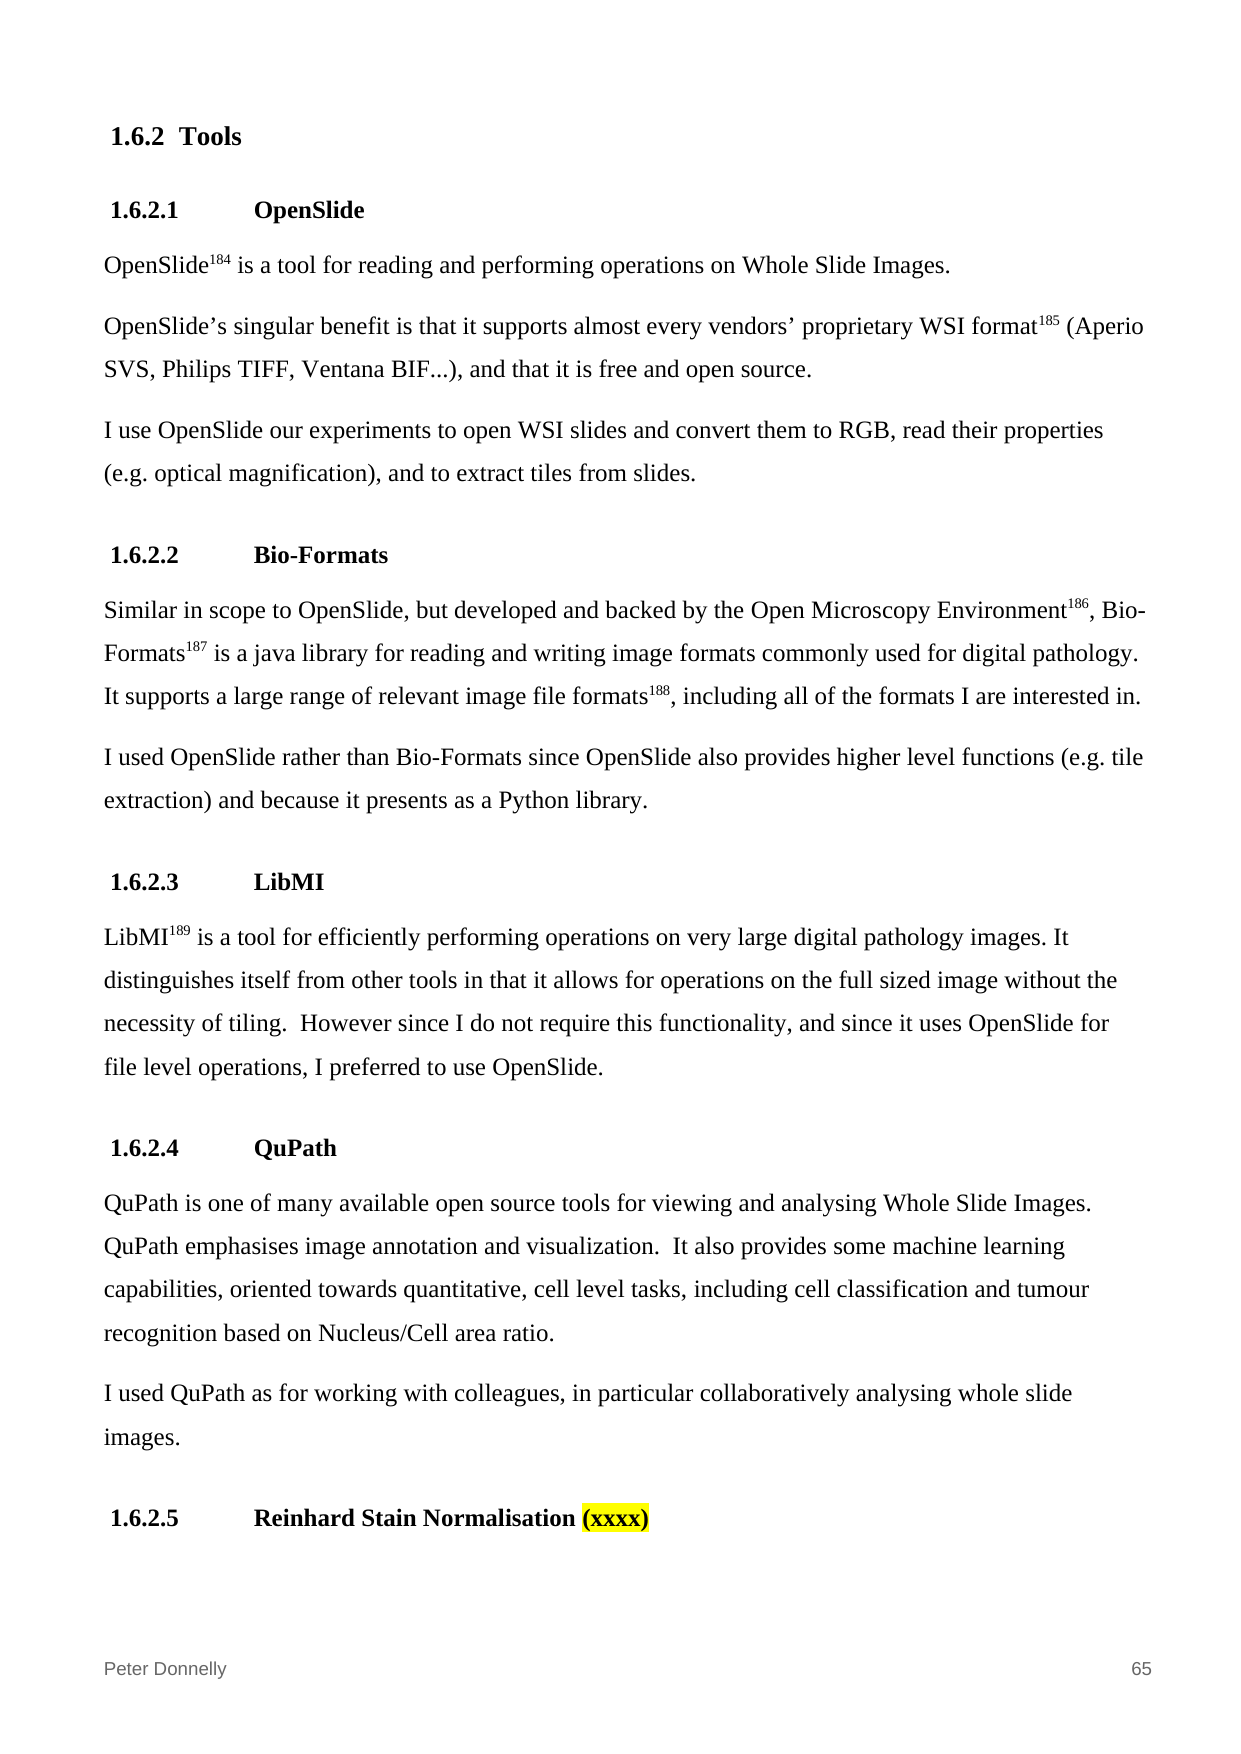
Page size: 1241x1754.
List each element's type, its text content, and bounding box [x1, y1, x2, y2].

text Similar in scope to OpenSlide, but developed and backed by the Open Microscopy Environment, Bio-Formats is a java library for reading and writing image formats commonly used for digital pathology. It supports a large range of relevant image file formats, including all of the formats I are interested in. [103, 595, 1146, 710]
subtitle Bio-Formats [103, 540, 1146, 569]
subtitle Reinhard Stain Normalisation (xxxx) [103, 1503, 1146, 1532]
subtitle Tools [103, 120, 1146, 151]
text OpenSlide’s singular benefit is that it supports almost every vendors’ proprietary WSI format (Aperio SVS, Philips TIFF, Ventana BIF...), and that it is free and open source. [103, 311, 1146, 383]
text I used OpenSlide rather than Bio-Formats since OpenSlide also provides higher level functions (e.g. tile extraction) and because it presents as a Python library. [103, 742, 1146, 814]
text I use OpenSlide our experiments to open WSI slides and convert them to RGB, read their properties (e.g. optical magnification), and to extract tiles from slides. [103, 415, 1146, 487]
subtitle OpenSlide [103, 195, 1146, 224]
subtitle QuPath [103, 1133, 1146, 1162]
text I used QuPath as for working with colleagues, in particular collaboratively analysing whole slide images. [103, 1378, 1146, 1450]
text LibMI is a tool for efficiently performing operations on very large digital pathology images. It distinguishes itself from other tools in that it allows for operations on the full sized image without the necessity of tiling. However since I do not require this functionality, and since it uses OpenSlide for file level operations, I preferred to use OpenSlide. [103, 922, 1146, 1080]
text QuPath is one of many available open source tools for viewing and analysing Whole Slide Images. QuPath emphasises image annotation and visualization. It also provides some machine learning capabilities, oriented towards quantitative, cell level tasks, including cell classification and tumour recognition based on Nucleus/Cell area ratio. [103, 1188, 1146, 1346]
subtitle LibMI [103, 867, 1146, 896]
text OpenSlide is a tool for reading and performing operations on Whole Slide Images. [103, 251, 1146, 279]
